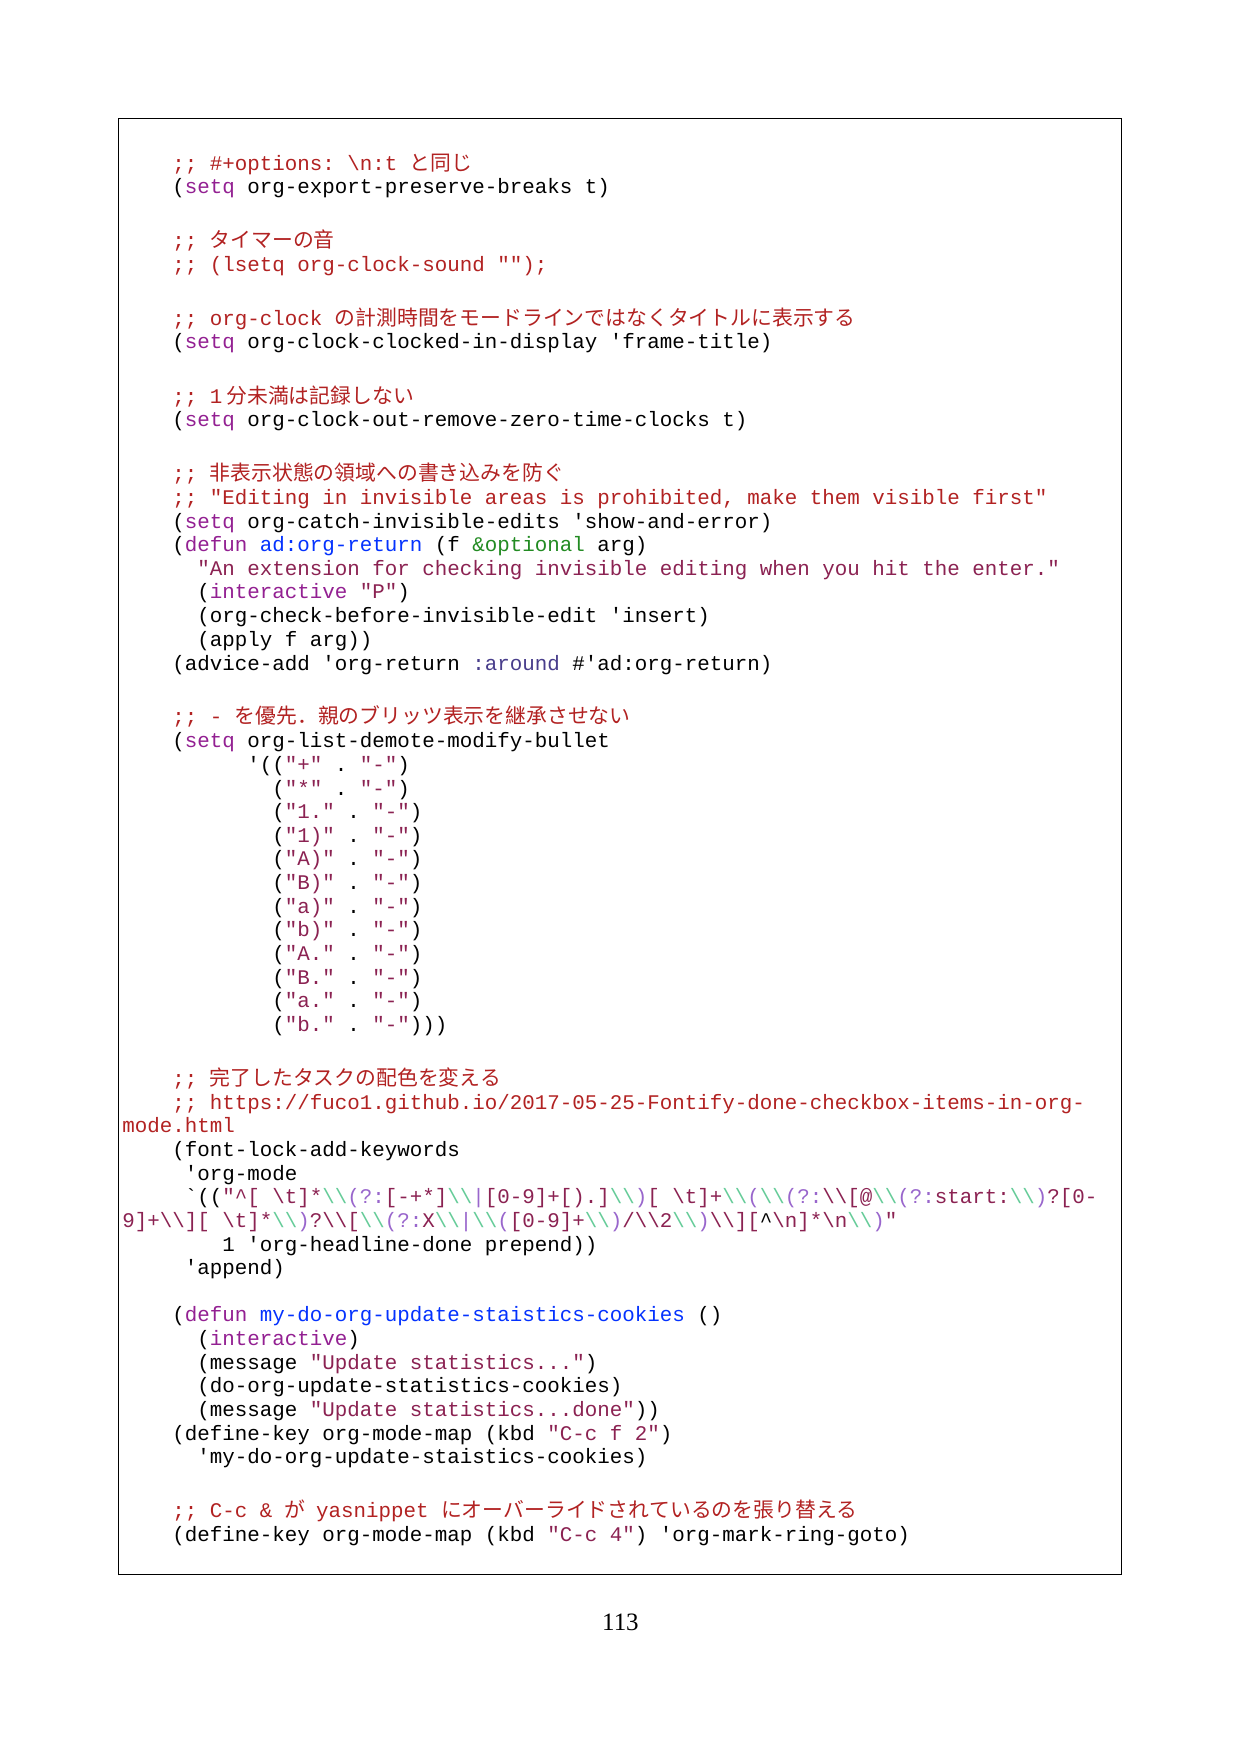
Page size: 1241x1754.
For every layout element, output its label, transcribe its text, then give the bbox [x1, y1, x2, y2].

text 'append) [119, 1253, 1121, 1277]
text ("A)" . "-") [119, 844, 1121, 868]
text ;; https://fuco1.github.io/2017-05-25-Fontify-done-checkbox-items-in-org-mode.html [119, 1088, 1121, 1135]
text 'org-mode [119, 1159, 1121, 1182]
text (advice-add 'org-return :around #'ad:org-return) [119, 648, 1121, 672]
text (interactive "P") [119, 578, 1121, 601]
text (org-check-before-invisible-edit 'insert) [119, 601, 1121, 625]
text (interactive) [119, 1324, 1121, 1348]
text ;; 非表示状態の領域への書き込みを防ぐ [119, 453, 1121, 483]
text (apply f arg)) [119, 625, 1121, 648]
text ;; 1分未満は記録しない [119, 375, 1121, 405]
text (setq org-catch-invisible-edits 'show-and-error) [119, 507, 1121, 530]
text ;; "Editing in invisible areas is prohibited, make them visible first" [119, 483, 1121, 507]
text ;; 完了したタスクの配色を変える [119, 1057, 1121, 1088]
text ("A." . "-") [119, 939, 1121, 963]
text 'my-do-org-update-staistics-cookies) [119, 1442, 1121, 1466]
text ;; (lsetq org-clock-sound ""); [119, 250, 1121, 273]
text ("b." . "-"))) [119, 1010, 1121, 1034]
text (setq org-clock-out-remove-zero-time-clocks t) [119, 405, 1121, 429]
text `(("^[ \t]*\\(?:[-+*]\\|[0-9]+[).]\\)[ \t]+\\(\\(?:\\[@\\(?:start:\\)?[0-9]+\\][ \t]*\\)?\\[\\(?:X\\|\\([0-9]+\\)/\\2\\)\\][^\n]*\n\\)" [119, 1182, 1121, 1229]
text (define-key org-mode-map (kbd "C-c 4") 'org-mark-ring-goto) [119, 1520, 1121, 1544]
text ("a)" . "-") [119, 892, 1121, 915]
text (setq org-export-preserve-breaks t) [119, 172, 1121, 196]
text '(("+" . "-") [119, 750, 1121, 773]
text ;; C-c & が yasnippet にオーバーライドされているのを張り替える [119, 1490, 1121, 1520]
text ("B." . "-") [119, 963, 1121, 986]
text ("a." . "-") [119, 986, 1121, 1010]
text "An extension for checking invisible editing when you hit the enter." [119, 554, 1121, 578]
text ("b)" . "-") [119, 915, 1121, 939]
text (defun my-do-org-update-staistics-cookies () [119, 1301, 1121, 1324]
text (define-key org-mode-map (kbd "C-c f 2") [119, 1419, 1121, 1442]
text ;; org-clock の計測時間をモードラインではなくタイトルに表示する [119, 297, 1121, 328]
text 1 'org-headline-done prepend)) [119, 1229, 1121, 1253]
text (do-org-update-statistics-cookies) [119, 1371, 1121, 1395]
text (font-lock-add-keywords [119, 1135, 1121, 1159]
text (defun ad:org-return (f &optional arg) [119, 530, 1121, 554]
text ("1)" . "-") [119, 821, 1121, 844]
text ;; - を優先．親のブリッツ表示を継承させない [119, 696, 1121, 726]
text (message "Update statistics...done")) [119, 1395, 1121, 1419]
text (message "Update statistics...") [119, 1348, 1121, 1371]
text ("*" . "-") [119, 773, 1121, 797]
text ("1." . "-") [119, 797, 1121, 821]
text (setq org-clock-clocked-in-display 'frame-title) [119, 328, 1121, 351]
text (setq org-list-demote-modify-bullet [119, 726, 1121, 750]
text ;; タイマーの音 [119, 219, 1121, 250]
text ;; #+options: \n:t と同じ [119, 142, 1121, 172]
text ("B)" . "-") [119, 868, 1121, 892]
